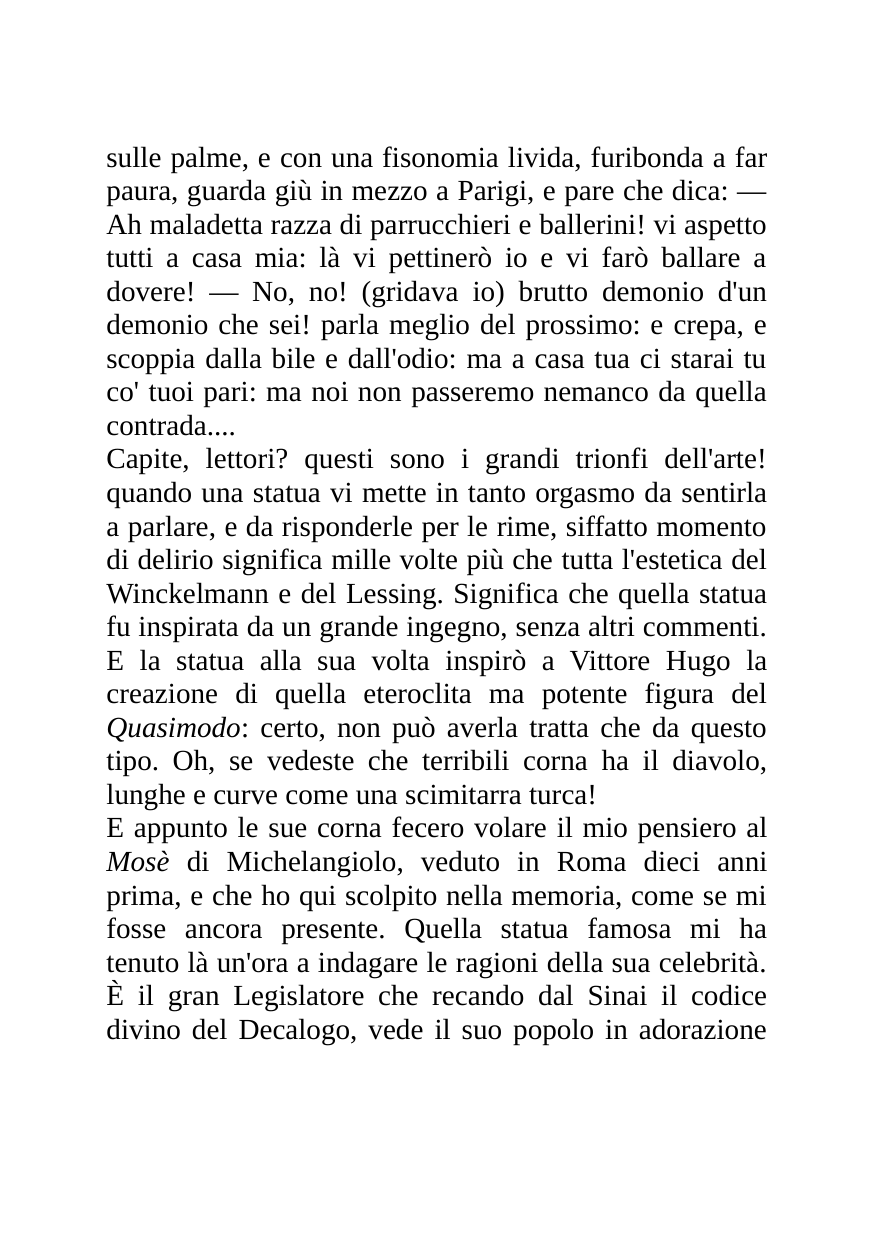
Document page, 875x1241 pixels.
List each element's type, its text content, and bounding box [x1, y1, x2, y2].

text sulle palme, e con una fisonomia livida, furibonda a far paura, guarda giù in mezzo a Parigi, e pare che dica: ― Ah maladetta razza di parrucchieri e ballerini! vi aspetto tutti a casa mia: là vi pettinerò io e vi farò ballare a dovere! ― No, no! (gridava io) brutto demonio d'un demonio che sei! parla meglio del prossimo: e crepa, e scoppia dalla bile e dall'odio: ma a casa tua ci starai tu co' tuoi pari: ma noi non passeremo nemanco da quella contrada.... [106, 140, 768, 442]
text E appunto le sue corna fecero volare il mio pensiero al Mosè di Michelangiolo, veduto in Roma dieci anni prima, e che ho qui scolpito nella memoria, come se mi fosse ancora presente. Quella statua famosa mi ha tenuto là un'ora a indagare le ragioni della sua celebrità. È il gran Legislatore che recando dal Sinai il codice divino del Decalogo, vede il suo popolo in adorazione [106, 811, 768, 1045]
text Capite, lettori? questi sono i grandi trionfi dell'arte! quando una statua vi mette in tanto orgasmo da sentirla a parlare, e da risponderle per le rime, siffatto momento di delirio significa mille volte più che tutta l'estetica del Winckelmann e del Lessing. Significa che quella statua fu inspirata da un grande ingegno, senza altri commenti. E la statua alla sua volta inspirò a Vittore Hugo la creazione di quella eteroclita ma potente figura del Quasimodo: certo, non può averla tratta che da questo tipo. Oh, se vedeste che terribili corna ha il diavolo, lunghe e curve come una scimitarra turca! [106, 442, 768, 811]
